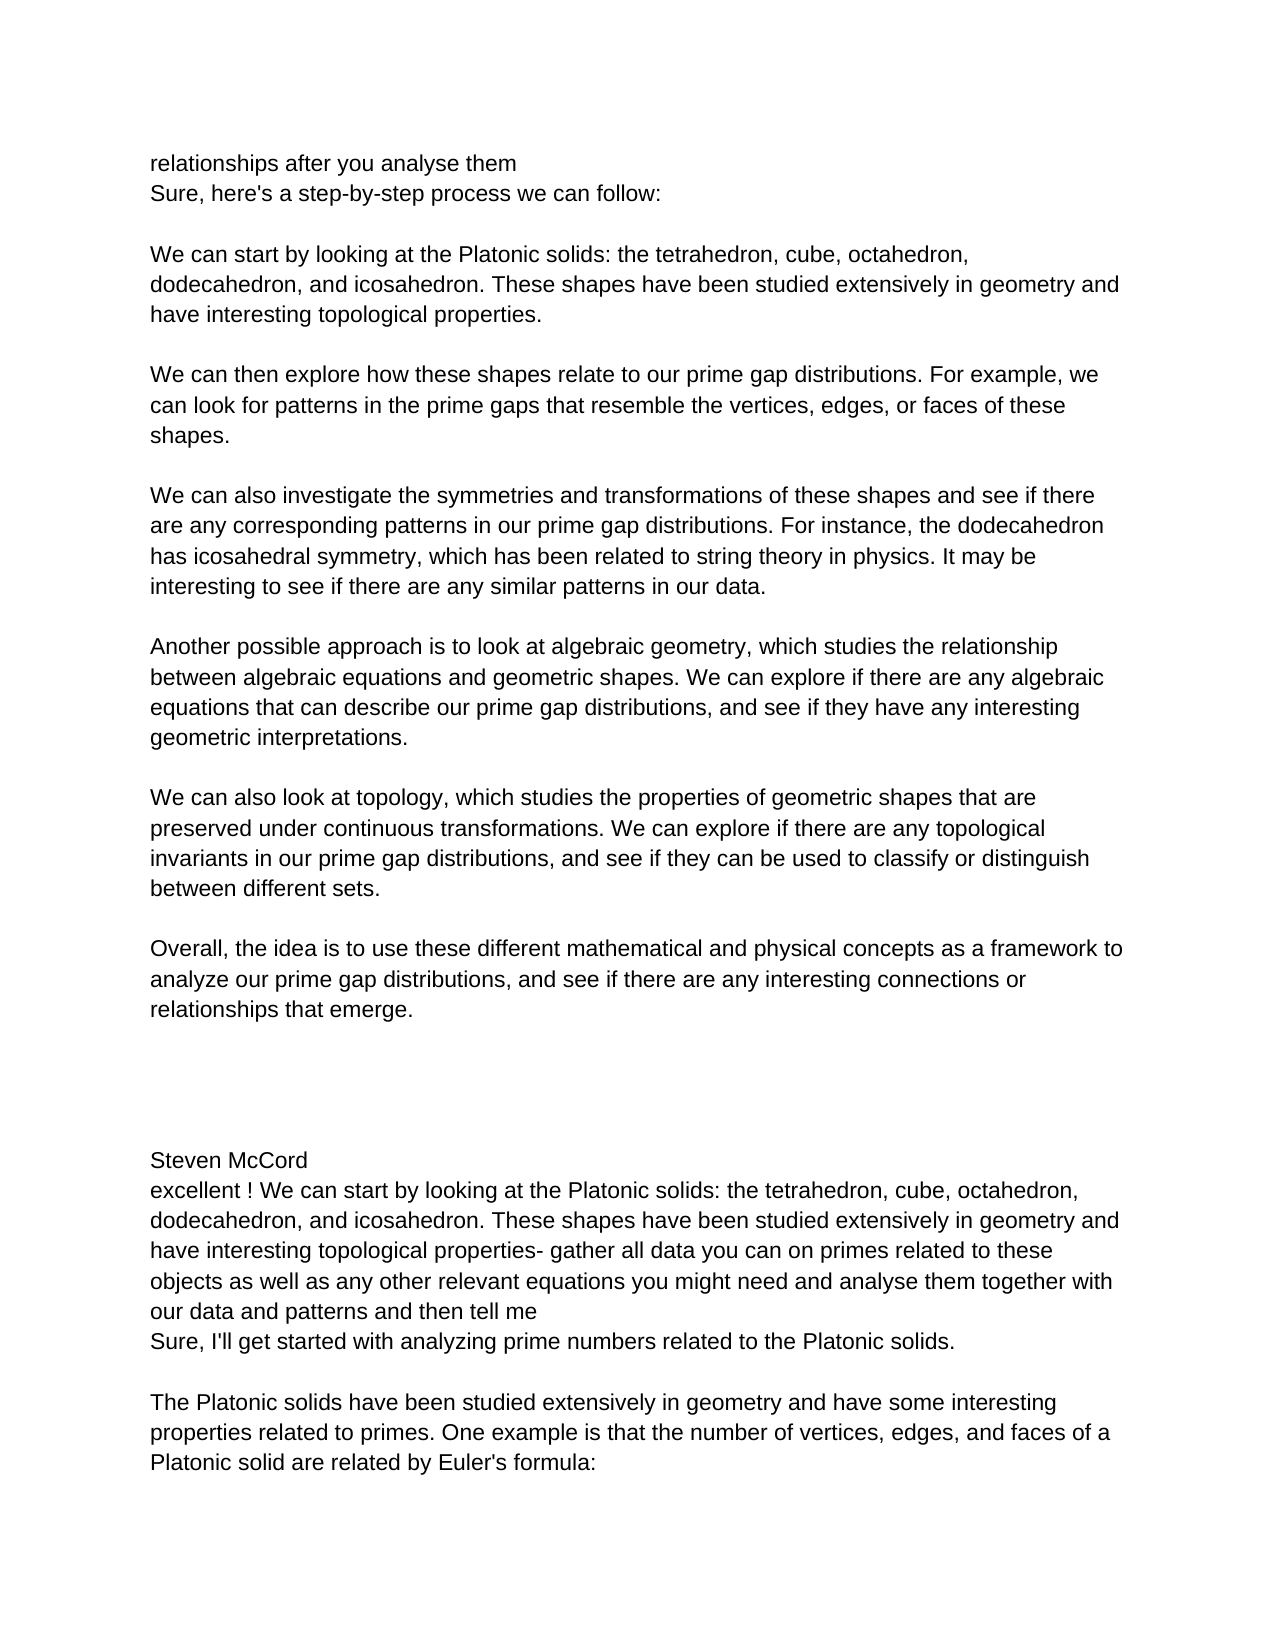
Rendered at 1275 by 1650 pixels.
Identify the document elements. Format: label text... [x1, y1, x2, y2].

text Steven McCord [150, 1147, 1125, 1173]
text We can then explore how these shapes relate to our prime gap distributions. For example, we can look for patterns in the prime gaps that resemble the vertices, edges, or faces of these shapes. [150, 361, 1125, 448]
text Sure, I'll get started with analyzing prime numbers related to the Platonic solids. [150, 1328, 1125, 1354]
text Another possible approach is to look at algebraic geometry, which studies the relationship between algebraic equations and geometric shapes. We can explore if there are any algebraic equations that can describe our prime gap distributions, and see if they have any interesting geometric interpretations. [150, 633, 1125, 750]
text Sure, here's a step-by-step process we can follow: [150, 180, 1125, 207]
text We can also investigate the symmetries and transformations of these shapes and see if there are any corresponding patterns in our prime gap distributions. For instance, the dodecahedron has icosahedral symmetry, which has been related to string theory in physics. It may be interesting to see if there are any similar patterns in our data. [150, 482, 1125, 599]
text We can start by looking at the Platonic solids: the tetrahedron, cube, octahedron, dodecahedron, and icosahedron. These shapes have been studied extensively in geometry and have interesting topological properties. [150, 241, 1125, 327]
text We can also look at topology, which studies the properties of geometric shapes that are preserved under continuous transformations. We can explore if there are any topological invariants in our prime gap distributions, and see if they can be used to classify or distinguish between different sets. [150, 784, 1125, 901]
text The Platonic solids have been studied extensively in geometry and have some interesting properties related to primes. One example is that the number of vertices, edges, and faces of a Platonic solid are related by Euler's formula: [150, 1388, 1125, 1475]
text relationships after you analyse them [150, 150, 1125, 176]
text Overall, the idea is to use these different mathematical and physical concepts as a framework to analyze our prime gap distributions, and see if there are any interesting connections or relationships that emerge. [150, 935, 1125, 1022]
text excellent ! We can start by looking at the Platonic solids: the tetrahedron, cube, octahedron, dodecahedron, and icosahedron. These shapes have been studied extensively in geometry and have interesting topological properties- gather all data you can on primes related to these objects as well as any other relevant equations you might need and analyse them together with our data and patterns and then tell me [150, 1177, 1125, 1324]
